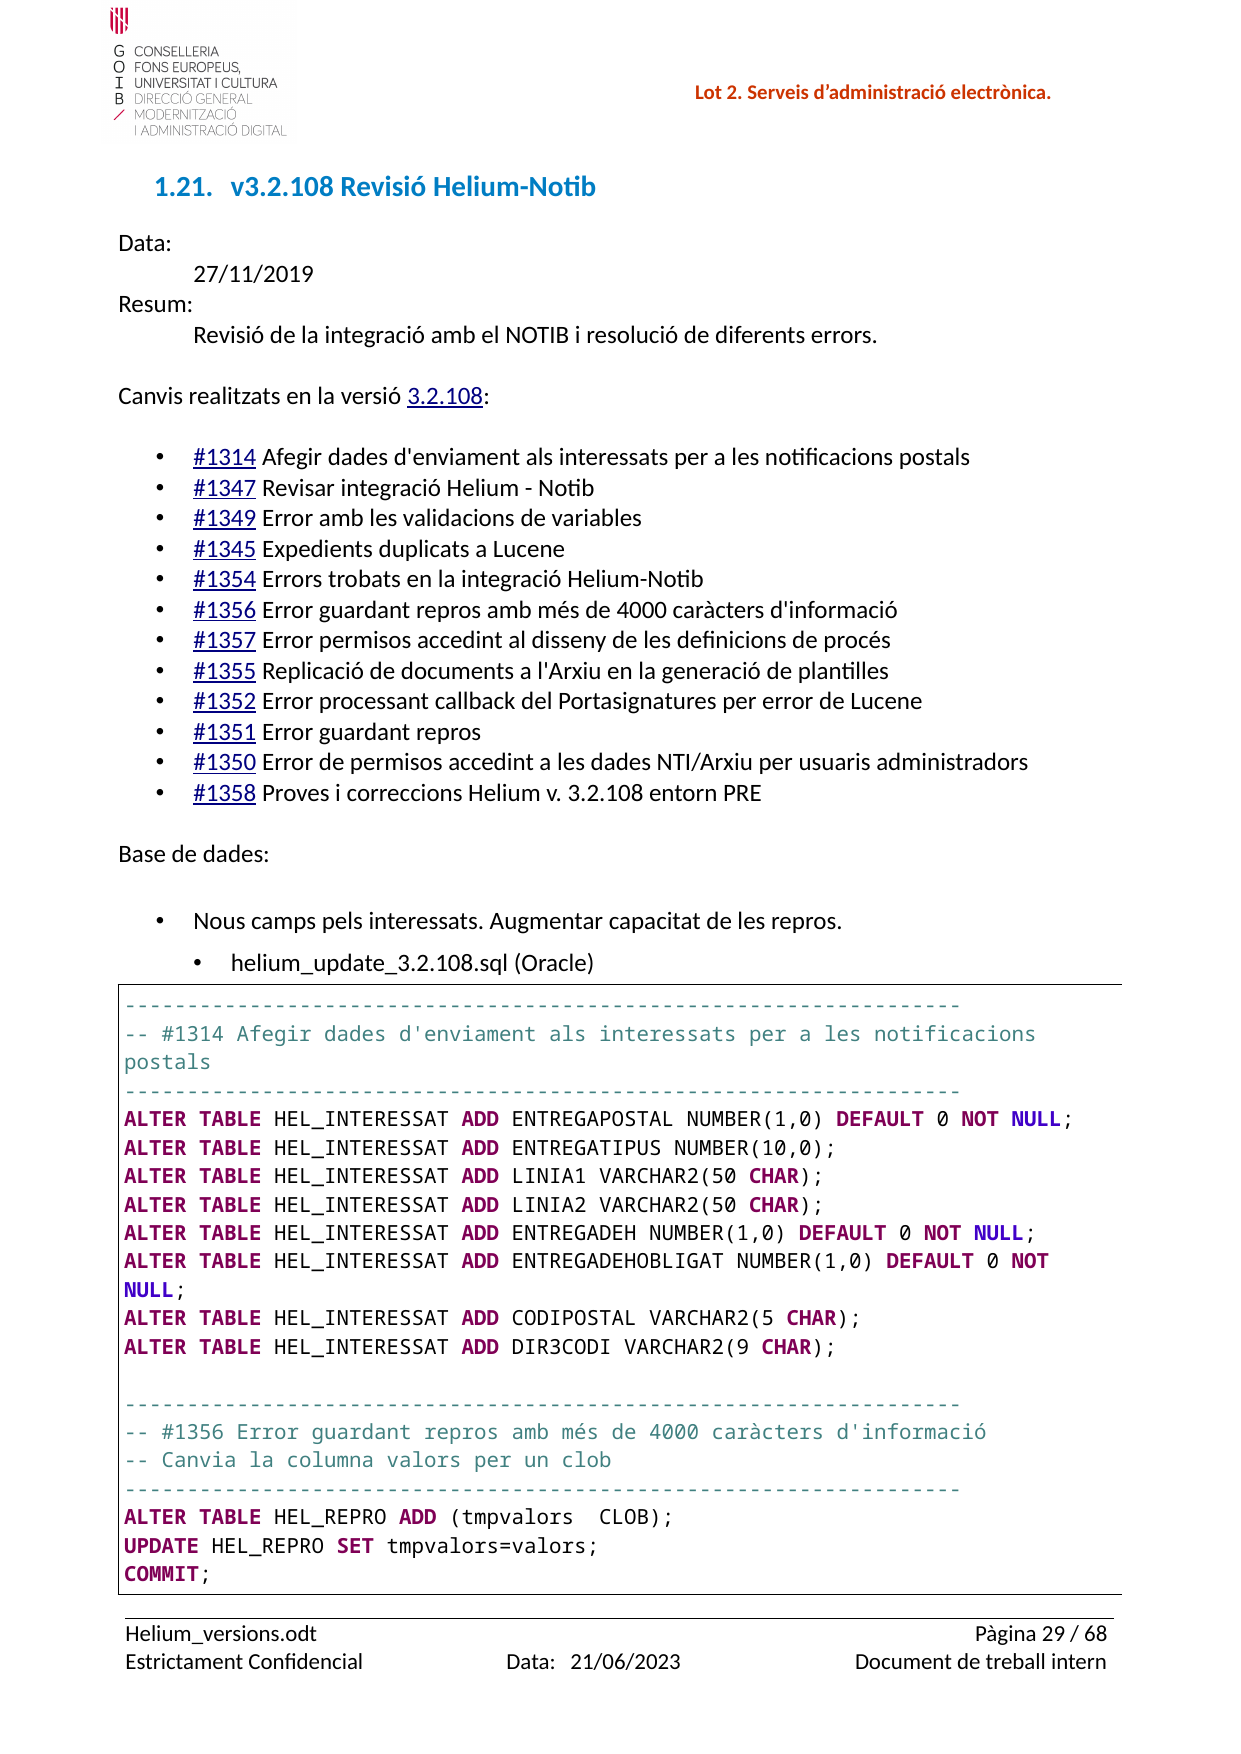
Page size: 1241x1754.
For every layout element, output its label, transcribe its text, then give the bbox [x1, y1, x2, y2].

text Canvis realitzats en la versió 3.2.108: [118, 380, 1122, 411]
list #1349 Error amb les validacions de variables [156, 502, 1122, 533]
list Nous camps pels interessats. Augmentar capacitat de les repros. [156, 905, 1122, 936]
list #1352 Error processant callback del Portasignatures per error de Lucene [156, 685, 1122, 716]
picture [100, 0, 297, 144]
list #1354 Errors trobats en la integració Helium-Notib [156, 563, 1122, 594]
text Revisió de la integració amb el NOTIB i resolució de diferents errors. [118, 319, 1122, 350]
text Data: [118, 228, 1122, 258]
list #1347 Revisar integració Helium - Notib [156, 472, 1122, 502]
list #1358 Proves i correccions Helium v. 3.2.108 entorn PRE [156, 777, 1122, 807]
list #1356 Error guardant repros amb més de 4000 caràcters d'informació [156, 594, 1122, 624]
list #1355 Replicació de documents a l'Arxiu en la generació de plantilles [156, 655, 1122, 685]
list #1345 Expedients duplicats a Lucene [156, 533, 1122, 563]
list #1314 Afegir dades d'enviament als interessats per a les notificacions postals [156, 441, 1122, 472]
table_header ------------------------------------------------------------------- -- #1314 Afegir dades d'enviament als interessats per a les notificacions postals ------------------------------------------------------------------- ALTER TABLE HEL_INTERESSAT ADD ENTREGAPOSTAL NUMBER(1,0) DEFAULT 0 NOT NULL; ALTER TABLE HEL_INTERESSAT ADD ENTREGATIPUS NUMBER(10,0); ALTER TABLE HEL_INTERESSAT ADD LINIA1 VARCHAR2(50 CHAR); ALTER TABLE HEL_INTERESSAT ADD LINIA2 VARCHAR2(50 CHAR); ALTER TABLE HEL_INTERESSAT ADD ENTREGADEH NUMBER(1,0) DEFAULT 0 NOT NULL; ALTER TABLE HEL_INTERESSAT ADD ENTREGADEHOBLIGAT NUMBER(1,0) DEFAULT 0 NOT NULL; ALTER TABLE HEL_INTERESSAT ADD CODIPOSTAL VARCHAR2(5 CHAR); ALTER TABLE HEL_INTERESSAT ADD DIR3CODI VARCHAR2(9 CHAR); ------------------------------------------------------------------- -- #1356 Error guardant repros amb més de 4000 caràcters d'informació -- Canvia la columna valors per un clob ------------------------------------------------------------------- ALTER TABLE HEL_REPRO ADD (tmpvalors CLOB); UPDATE HEL_REPRO SET tmpvalors=valors; COMMIT; [119, 985, 1122, 1593]
list #1357 Error permisos accedint al disseny de les definicions de procés [156, 624, 1122, 655]
list #1350 Error de permisos accedint a les dades NTI/Arxiu per usuaris administradors [156, 746, 1122, 777]
text Base de dades: [118, 838, 1122, 868]
list #1351 Error guardant repros [156, 716, 1122, 746]
text Resum: [118, 289, 1122, 319]
subtitle v3.2.108 Revisió Helium-Notib [153, 168, 1122, 204]
text 27/11/2019 [118, 258, 1122, 289]
list helium_update_3.2.108.sql (Oracle) [193, 947, 1122, 978]
